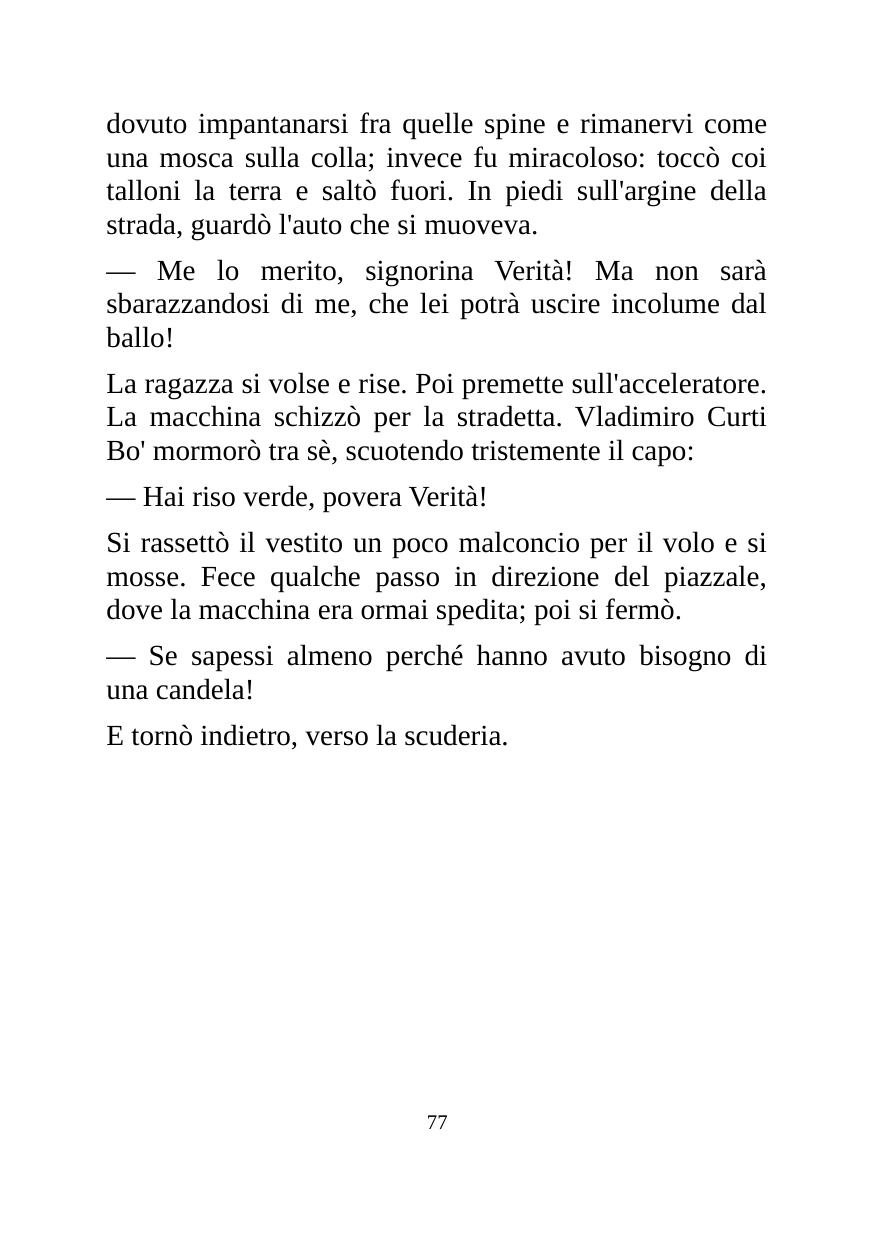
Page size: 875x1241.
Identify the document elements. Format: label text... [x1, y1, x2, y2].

text E tornò indietro, verso la scuderia. [106, 718, 768, 751]
text — Se sapessi almeno perché hanno avuto bisogno di una candela! [106, 638, 768, 705]
text Si rassettò il vestito un poco malconcio per il volo e si mosse. Fece qualche passo in direzione del piazzale, dove la macchina era ormai spedita; poi si fermò. [106, 525, 768, 626]
text dovuto impantanarsi fra quelle spine e rimanervi come una mosca sulla colla; invece fu miracoloso: toccò coi talloni la terra e saltò fuori. In piedi sull'argine della strada, guardò l'auto che si muoveva. [106, 106, 768, 240]
text — Hai riso verde, povera Verità! [106, 479, 768, 513]
text La ragazza si volse e rise. Poi premette sull'acceleratore. La macchina schizzò per la stradetta. Vladimiro Curti Bo' mormorò tra sè, scuotendo tristemente il capo: [106, 366, 768, 467]
text — Me lo merito, signorina Verità! Ma non sarà sbarazzandosi di me, che lei potrà uscire incolume dal ballo! [106, 253, 768, 353]
